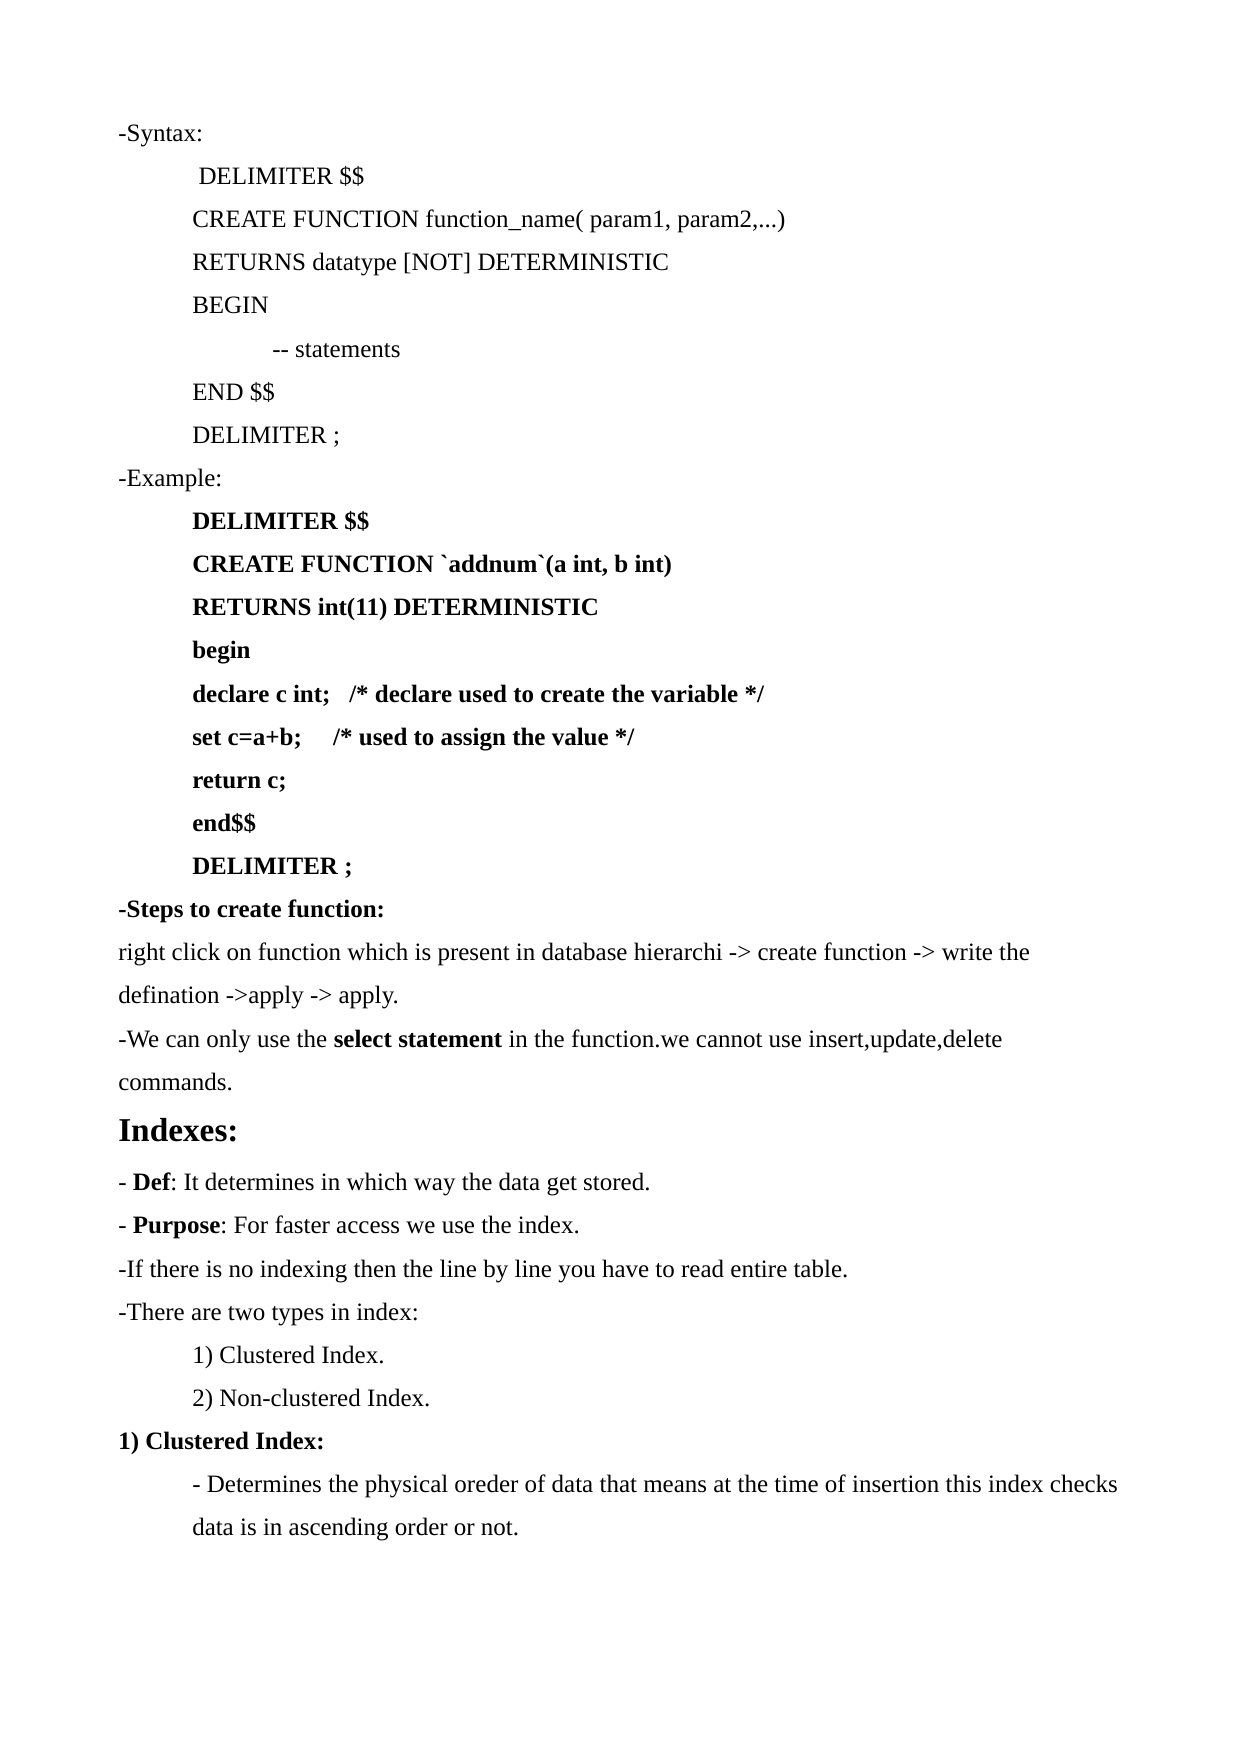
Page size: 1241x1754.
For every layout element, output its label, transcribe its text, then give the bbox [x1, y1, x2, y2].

text 1) Clustered Index. [118, 1340, 1122, 1369]
text return c; [118, 765, 1122, 794]
text DELIMITER $$ [118, 506, 1122, 535]
text - Def: It determines in which way the data get stored. [118, 1167, 1122, 1196]
text CREATE FUNCTION function_name( param1, param2,...) [118, 204, 1122, 233]
text 2) Non-clustered Index. [118, 1383, 1122, 1412]
text RETURNS datatype [NOT] DETERMINISTIC [118, 247, 1122, 276]
text -Example: [118, 463, 1122, 492]
text end$$ [118, 808, 1122, 837]
text BEGIN [118, 291, 1122, 319]
text -There are two types in index: [118, 1297, 1122, 1326]
text -We can only use the select statement in the function.we cannot use insert,update,delete commands. [118, 1024, 1122, 1096]
text -- statements [118, 334, 1122, 362]
text -Steps to create function: [118, 894, 1122, 923]
text DELIMITER ; [118, 851, 1122, 880]
text - Determines the physical oreder of data that means at the time of insertion this index checks data is in ascending order or not. [118, 1469, 1122, 1541]
text END $$ [118, 377, 1122, 406]
text -If there is no indexing then the line by line you have to read entire table. [118, 1254, 1134, 1282]
text -Syntax: [118, 118, 1122, 147]
text - Purpose: For faster access we use the index. [118, 1211, 1122, 1239]
text right click on function which is present in database hierarchi -> create function -> write the defination ->apply -> apply. [118, 937, 1122, 1009]
text set c=a+b; /* used to assign the value */ [118, 722, 1122, 751]
text DELIMITER ; [118, 420, 1122, 449]
text RETURNS int(11) DETERMINISTIC [118, 592, 1122, 621]
text declare c int; /* declare used to create the variable */ [118, 679, 1122, 707]
text CREATE FUNCTION `addnum`(a int, b int) [118, 549, 1122, 578]
text begin [118, 636, 1122, 664]
text 1) Clustered Index: [118, 1426, 1122, 1455]
text DELIMITER $$ [118, 161, 1122, 190]
text Indexes: [118, 1110, 1122, 1148]
